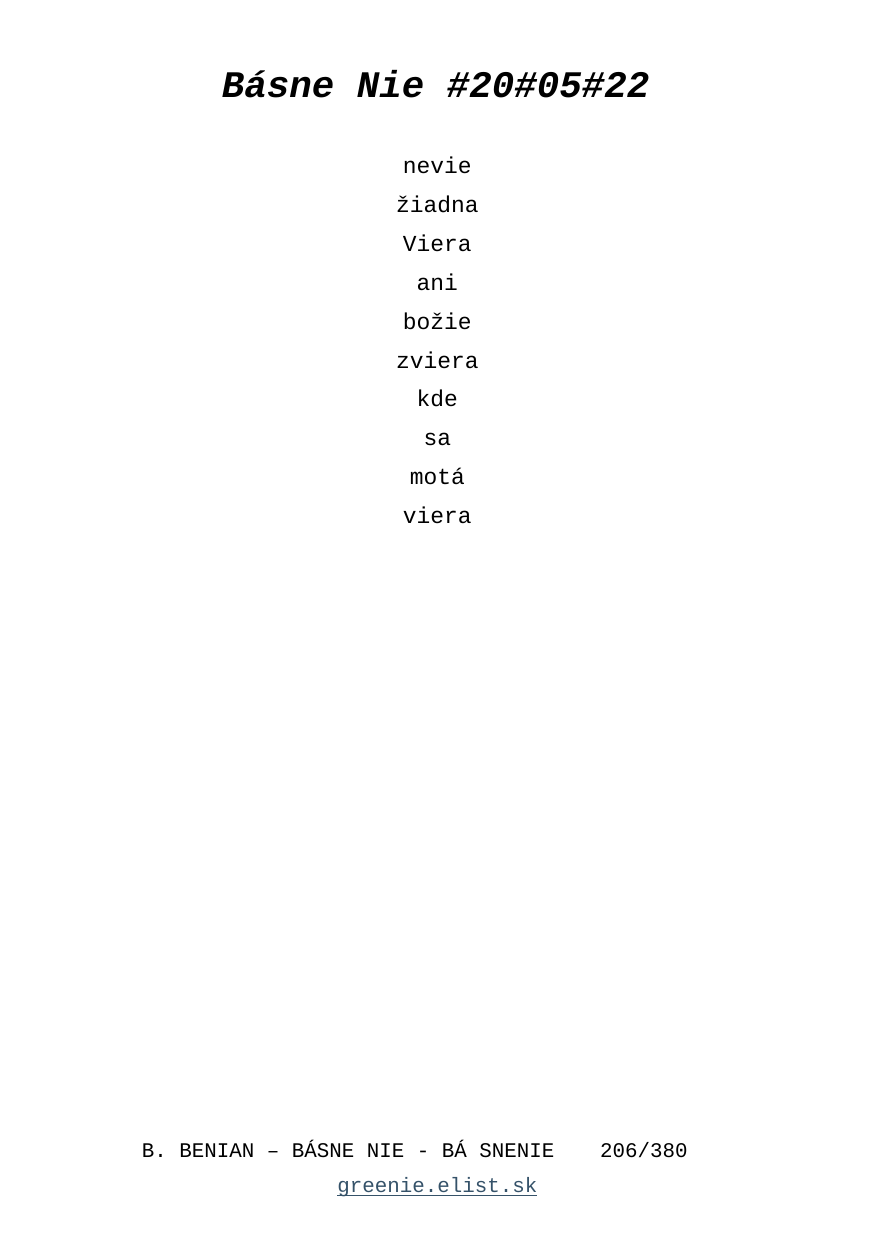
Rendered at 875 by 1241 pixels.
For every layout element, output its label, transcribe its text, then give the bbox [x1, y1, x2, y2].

text nevie žiadna Viera ani božie zviera kde sa motá viera [41, 155, 833, 530]
subtitle Básne Nie #20#05#22 [41, 66, 833, 109]
